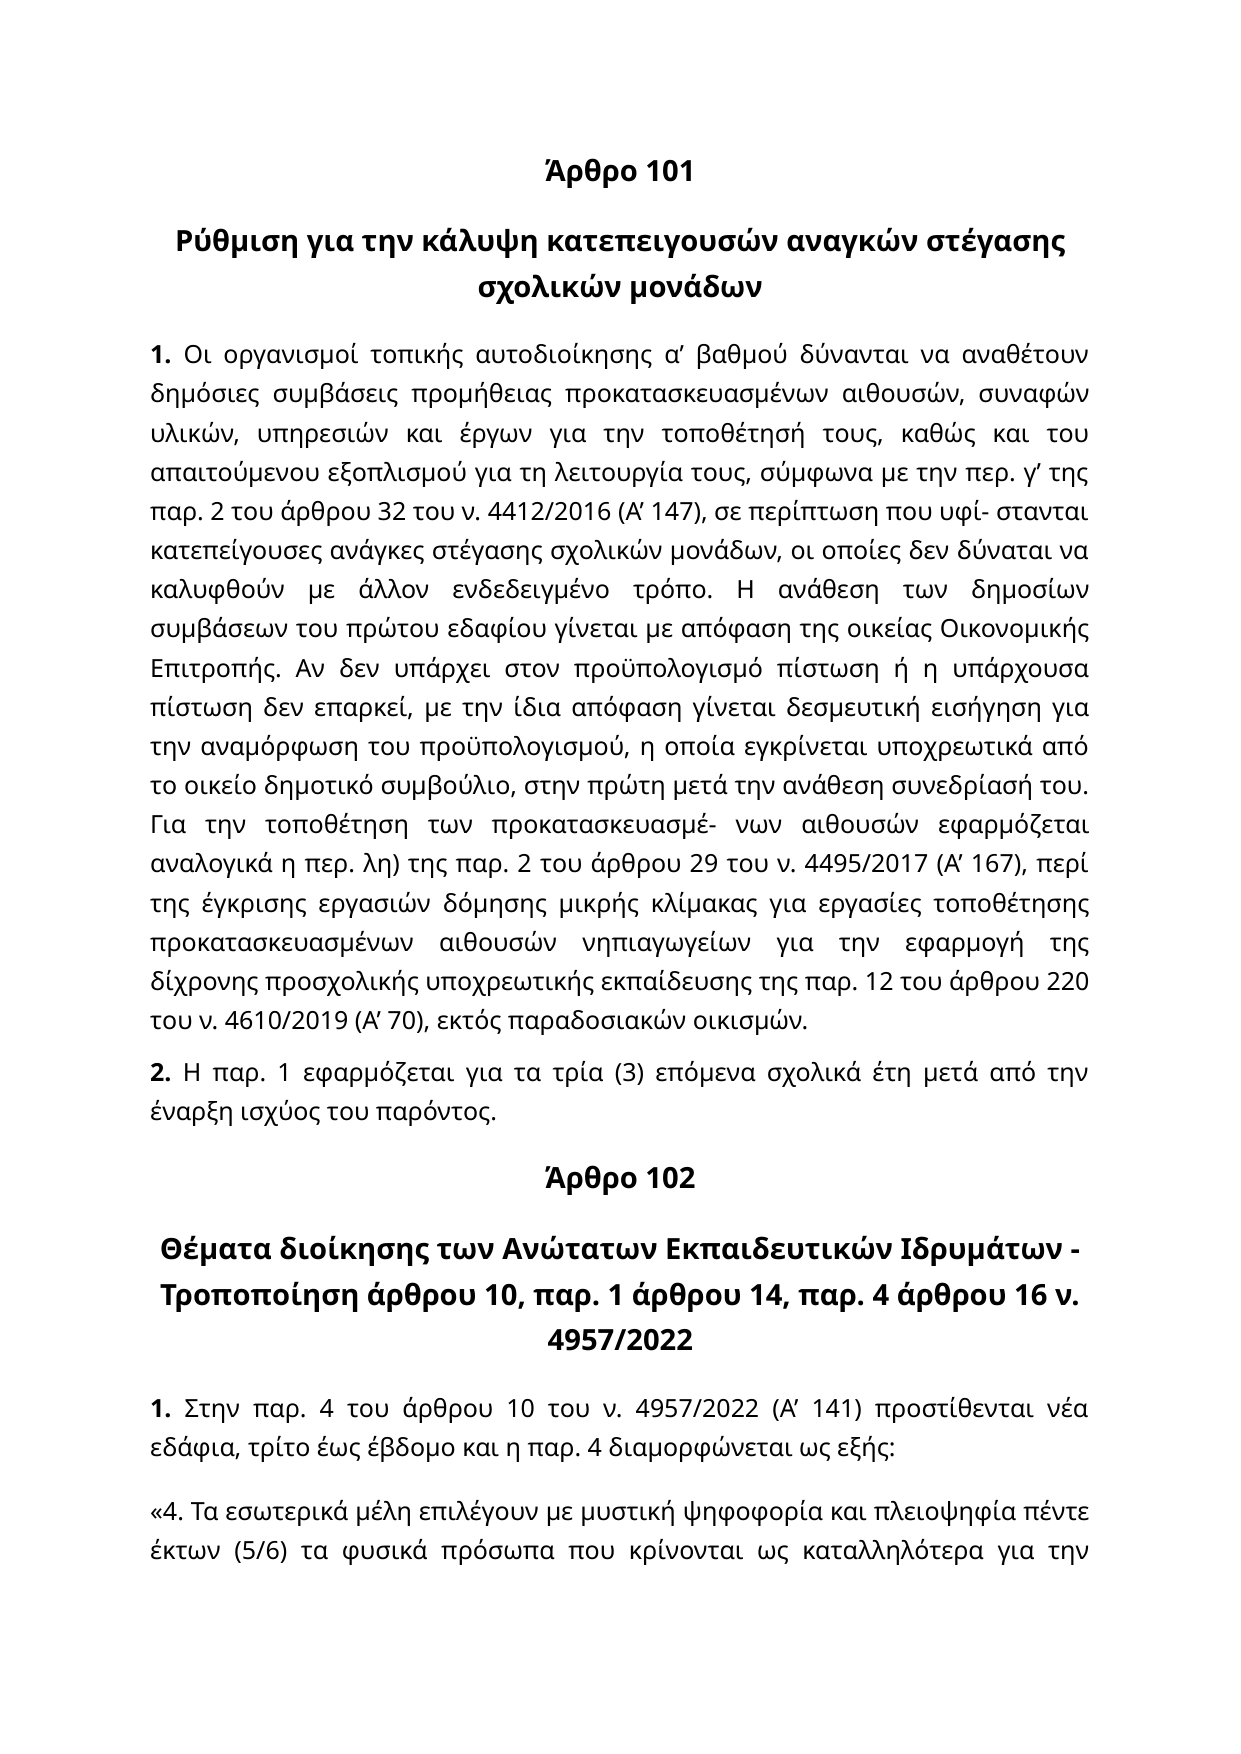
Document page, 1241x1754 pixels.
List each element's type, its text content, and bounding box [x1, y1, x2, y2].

text 1. Οι οργανισμοί τοπικής αυτοδιοίκησης α’ βαθμού δύνανται να αναθέτουν δημόσιες συμβάσεις προμήθειας προκατασκευασμένων αιθουσών, συναφών υλικών, υπηρεσιών και έργων για την τοποθέτησή τους, καθώς και του απαιτούμενου εξοπλισμού για τη λειτουργία τους, σύμφωνα με την περ. γ’ της παρ. 2 του άρθρου 32 του ν. 4412/2016 (Α’ 147), σε περίπτωση που υφί- στανται κατεπείγουσες ανάγκες στέγασης σχολικών μονάδων, οι οποίες δεν δύναται να καλυφθούν με άλλον ενδεδειγμένο τρόπο. H ανάθεση των δημοσίων συμβάσεων του πρώτου εδαφίου γίνεται με απόφαση της οικείας Οικονομικής Επιτροπής. Αν δεν υπάρχει στον προϋπολογισμό πίστωση ή η υπάρχουσα πίστωση δεν επαρκεί, με την ίδια απόφαση γίνεται δεσμευτική εισήγηση για την αναμόρφωση του προϋπολογισμού, η οποία εγκρίνεται υποχρεωτικά από το οικείο δημοτικό συμβούλιο, στην πρώτη μετά την ανάθεση συνεδρίασή του. Για την τοποθέτηση των προκατασκευασμέ- νων αιθουσών εφαρμόζεται αναλογικά η περ. λη) της παρ. 2 του άρθρου 29 του ν. 4495/2017 (Α’ 167), περί της έγκρισης εργασιών δόμησης μικρής κλίμακας για εργασίες τοποθέτησης προκατασκευασμένων αιθουσών νηπιαγωγείων για την εφαρμογή της δίχρονης προσχολικής υποχρεωτικής εκπαίδευσης της παρ. 12 του άρθρου 220 του ν. 4610/2019 (Α’ 70), εκτός παραδοσιακών οικισμών. [150, 337, 1090, 1037]
text 2. Η παρ. 1 εφαρμόζεται για τα τρία (3) επόμενα σχολικά έτη μετά από την έναρξη ισχύος του παρόντος. [150, 1054, 1090, 1128]
subtitle Άρθρο 102 [150, 1158, 1090, 1197]
subtitle Θέματα διοίκησης των Ανώτατων Εκπαιδευτικών Ιδρυμάτων - Τροποποίηση άρθρου 10, παρ. 1 άρθρου 14, παρ. 4 άρθρου 16 ν. 4957/2022 [150, 1228, 1090, 1359]
subtitle Ρύθμιση για την κάλυψη κατεπειγουσών αναγκών στέγασης σχολικών μονάδων [150, 221, 1090, 306]
text 1. Στην παρ. 4 του άρθρου 10 του ν. 4957/2022 (Α’ 141) προστίθενται νέα εδάφια, τρίτο έως έβδομο και η παρ. 4 διαμορφώνεται ως εξής: [150, 1390, 1090, 1463]
text «4. Τα εσωτερικά μέλη επιλέγουν με μυστική ψηφοφορία και πλειοψηφία πέντε έκτων (5/6) τα φυσικά πρόσωπα που κρίνονται ως καταλληλότερα για την [150, 1493, 1090, 1567]
subtitle Άρθρο 101 [150, 150, 1090, 190]
